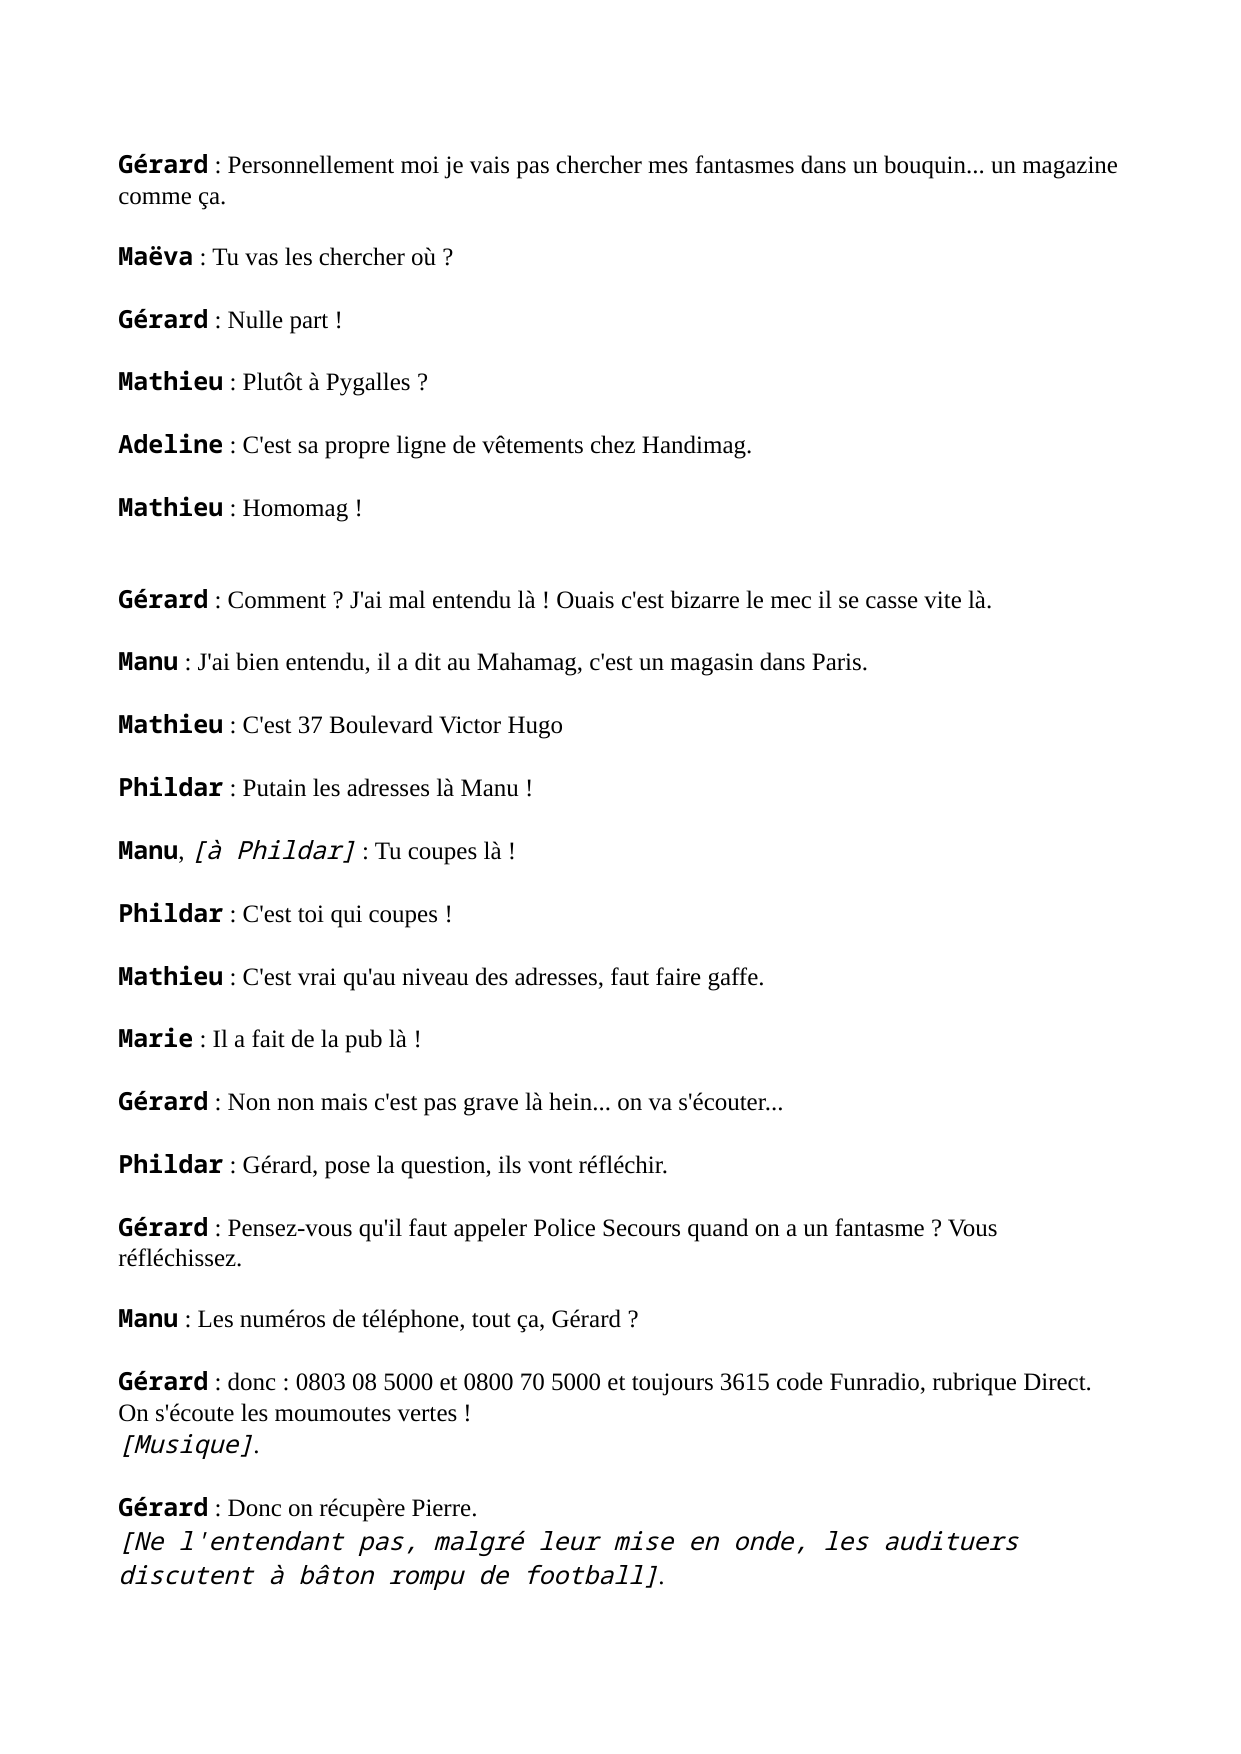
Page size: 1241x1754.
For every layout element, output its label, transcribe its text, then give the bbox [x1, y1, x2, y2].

text Gérard : Pensez-vous qu'il faut appeler Police Secours quand on a un fantasme ? Vous réfléchissez. [118, 1209, 1122, 1272]
text Manu, [à Phildar] : Tu coupes là ! [118, 832, 1122, 867]
text Phildar : Putain les adresses là Manu ! [118, 770, 1122, 804]
text Mathieu : C'est vrai qu'au niveau des adresses, faut faire gaffe. [118, 958, 1122, 992]
text Mathieu : Homomag ! [118, 490, 1122, 524]
text Manu : Les numéros de téléphone, tout ça, Gérard ? [118, 1301, 1122, 1335]
text Adeline : C'est sa propre ligne de vêtements chez Handimag. [118, 427, 1122, 461]
text Gérard : Personnellement moi je vais pas chercher mes fantasmes dans un bouquin... un magazine comme ça. [118, 147, 1122, 210]
text Gérard : Nulle part ! [118, 301, 1122, 335]
text Manu : J'ai bien entendu, il a dit au Mahamag, c'est un magasin dans Paris. [118, 644, 1122, 678]
text Gérard : Non non mais c'est pas grave là hein... on va s'écouter... [118, 1084, 1122, 1118]
text Phildar : Gérard, pose la question, ils vont réfléchir. [118, 1147, 1122, 1181]
text Gérard : Comment ? J'ai mal entendu là ! Ouais c'est bizarre le mec il se casse vite là. [118, 581, 1122, 615]
text Mathieu : Plutôt à Pygalles ? [118, 364, 1122, 398]
text Phildar : C'est toi qui coupes ! [118, 895, 1122, 929]
text Gérard : donc : 0803 08 5000 et 0800 70 5000 et toujours 3615 code Funradio, rubrique Direct. On s'écoute les moumoutes vertes ! [118, 1364, 1122, 1427]
text [Musique]. [118, 1427, 1122, 1461]
text Mathieu : C'est 37 Boulevard Victor Hugo [118, 707, 1122, 741]
text Gérard : Donc on récupère Pierre. [118, 1489, 1122, 1523]
text [Ne l'entendant pas, malgré leur mise en onde, les audituers discutent à bâton rompu de football]. [118, 1523, 1122, 1592]
text Marie : Il a fait de la pub là ! [118, 1021, 1122, 1055]
text Maëva : Tu vas les chercher où ? [118, 238, 1122, 272]
